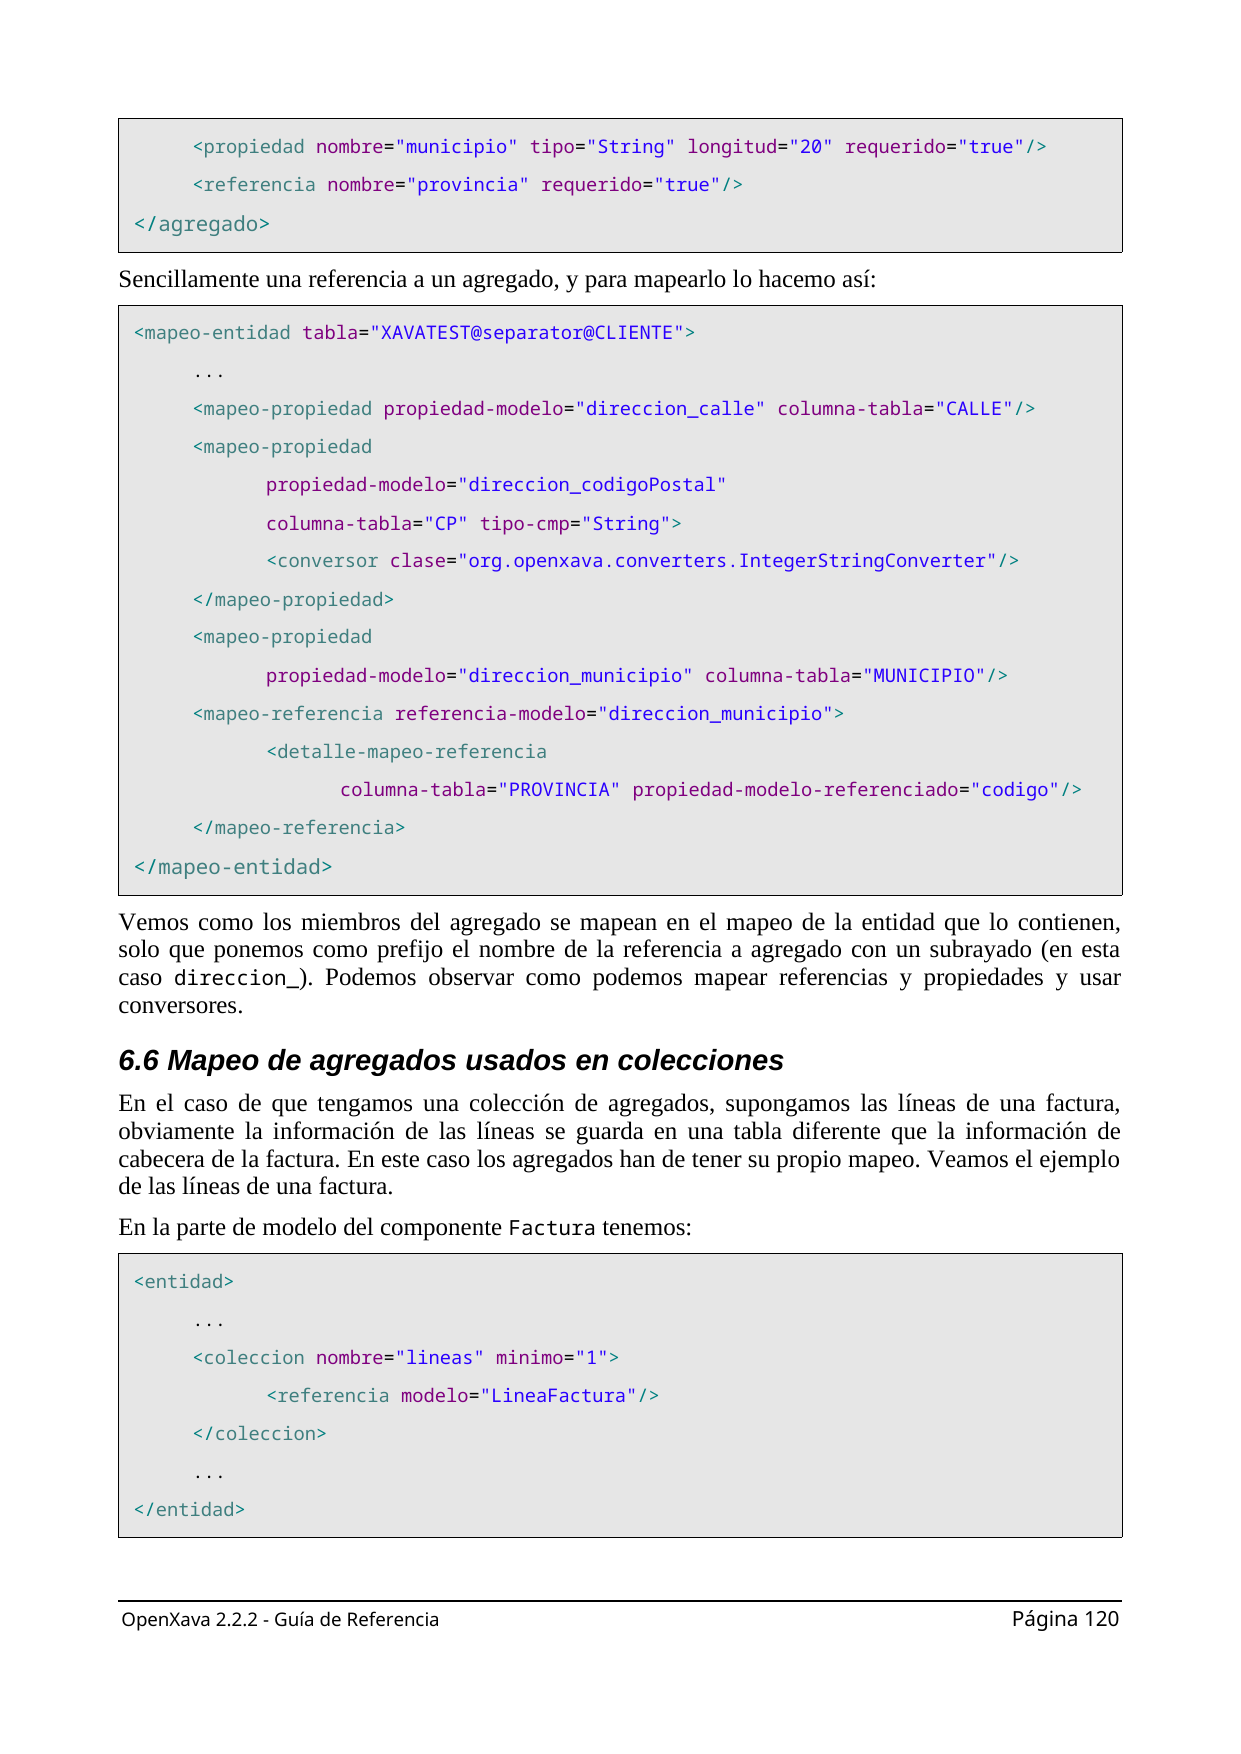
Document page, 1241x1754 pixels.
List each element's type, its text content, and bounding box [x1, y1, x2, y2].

text <mapeo-propiedad [119, 419, 1122, 457]
text ... [119, 343, 1122, 381]
text <referencia nombre="provincia" requerido="true"/> [119, 156, 1122, 194]
text columna-tabla="PROVINCIA" propiedad-modelo-referenciado="codigo"/> [119, 761, 1122, 799]
text </mapeo-entidad> [119, 837, 1122, 895]
text <coleccion nombre="lineas" minimo="1"> [119, 1329, 1122, 1367]
text ... [119, 1443, 1122, 1481]
text propiedad-modelo="direccion_codigoPostal" [119, 457, 1122, 495]
text </coleccion> [119, 1405, 1122, 1443]
text </agregado> [119, 194, 1122, 252]
text <conversor clase="org.openxava.converters.IntegerStringConverter"/> [119, 533, 1122, 571]
text <entidad> [119, 1254, 1122, 1291]
text <mapeo-propiedad propiedad-modelo="direccion_calle" columna-tabla="CALLE"/> [119, 381, 1122, 419]
text <propiedad nombre="municipio" tipo="String" longitud="20" requerido="true"/> [119, 119, 1122, 156]
text <referencia modelo="LineaFactura"/> [119, 1367, 1122, 1405]
text Vemos como los miembros del agregado se mapean en el mapeo de la entidad que lo contienen, solo que ponemos como prefijo el nombre de la referencia a agregado con un subrayado (en esta caso direccion_). Podemos observar como podemos mapear referencias y propiedades y usar conversores. [118, 908, 1122, 1019]
text </mapeo-propiedad> [119, 571, 1122, 609]
text ... [119, 1291, 1122, 1329]
text columna-tabla="CP" tipo-cmp="String"> [119, 495, 1122, 533]
text Sencillamente una referencia a un agregado, y para mapearlo lo hacemo así: [118, 265, 1122, 292]
text <mapeo-referencia referencia-modelo="direccion_municipio"> [119, 685, 1122, 723]
subtitle Mapeo de agregados usados en colecciones [118, 1044, 1122, 1077]
text </entidad> [119, 1481, 1122, 1537]
text <mapeo-propiedad [119, 609, 1122, 647]
text <mapeo-entidad tabla="XAVATEST@separator@CLIENTE"> [119, 306, 1122, 343]
text En el caso de que tengamos una colección de agregados, supongamos las líneas de una factura, obviamente la información de las líneas se guarda en una tabla diferente que la información de cabecera de la factura. En este caso los agregados han de tener su propio mapeo. Veamos el ejemplo de las líneas de una factura. [118, 1089, 1122, 1200]
text En la parte de modelo del componente Factura tenemos: [118, 1213, 1122, 1241]
text propiedad-modelo="direccion_municipio" columna-tabla="MUNICIPIO"/> [119, 647, 1122, 685]
text </mapeo-referencia> [119, 799, 1122, 837]
text <detalle-mapeo-referencia [119, 723, 1122, 761]
